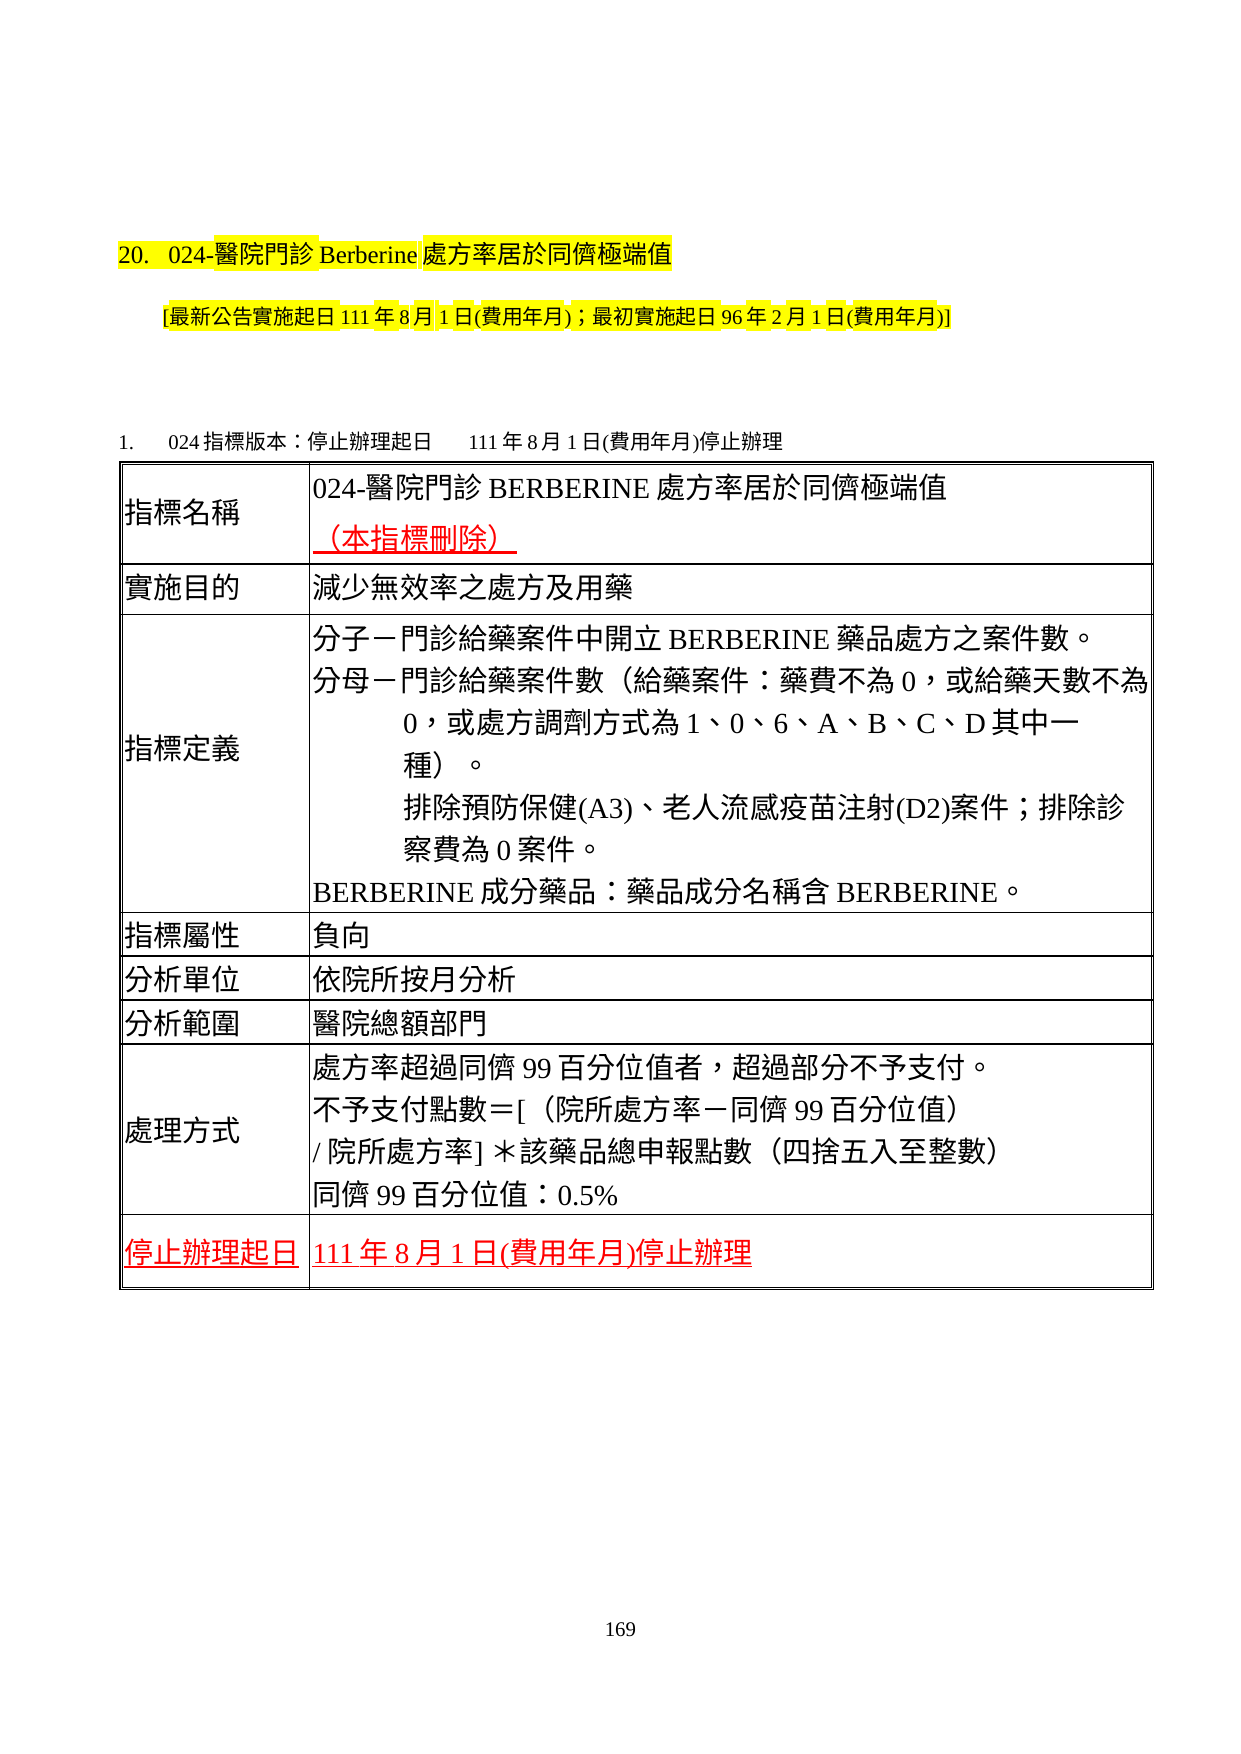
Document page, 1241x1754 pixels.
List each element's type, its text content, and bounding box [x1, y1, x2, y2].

table_cell 醫院總額部門 [310, 1001, 1151, 1043]
table_cell 分子－門診給藥案件中開立BERBERINE藥品處方之案件數。 分母－門診給藥案件數（給藥案件：藥費不為0，或給藥天數不為0，或處方調劑方式為1、0、6、A、B、C、D其中一種）。 排除預防保健(A3)、老人流感疫苗注射(D2)案件；排除診察費為0案件。 BERBERINE成分藥品：藥品成分名稱含BERBERINE。 [310, 615, 1151, 911]
table_header 024-醫院門診Berberine處方率居於同儕極端值 （本指標刪除） [310, 465, 1151, 563]
table_cell 111年8月1日(費用年月)停止辦理 [310, 1215, 1151, 1287]
subtitle 024-醫院門診Berberine處方率居於同儕極端值 [118, 211, 1122, 274]
table_cell 指標定義 [123, 615, 309, 911]
table_cell 處方率超過同儕99百分位值者，超過部分不予支付。 不予支付點數＝[（院所處方率－同儕99百分位值） / 院所處方率] ＊該藥品總申報點數（四捨五入至整數） 同儕99百分位值：0.5% [310, 1045, 1151, 1214]
table_cell 減少無效率之處方及用藥 [310, 565, 1151, 614]
table_cell 處理方式 [123, 1045, 309, 1214]
table_cell 分析範圍 [123, 1001, 309, 1043]
table_cell 指標屬性 [123, 913, 309, 955]
table_cell 停止辦理起日 [123, 1215, 309, 1287]
table_header 指標名稱 [123, 465, 309, 563]
table_cell 負向 [310, 913, 1151, 955]
text [最新公告實施起日111年8月1日(費用年月)；最初實施起日96年2月1日(費用年月)] [162, 274, 1122, 336]
table_cell 實施目的 [123, 565, 309, 614]
subtitle 024指標版本：停止辦理起日 111年8月1日(費用年月)停止辦理 [118, 399, 1122, 461]
table_cell 分析單位 [123, 957, 309, 999]
table_cell 依院所按月分析 [310, 957, 1151, 999]
